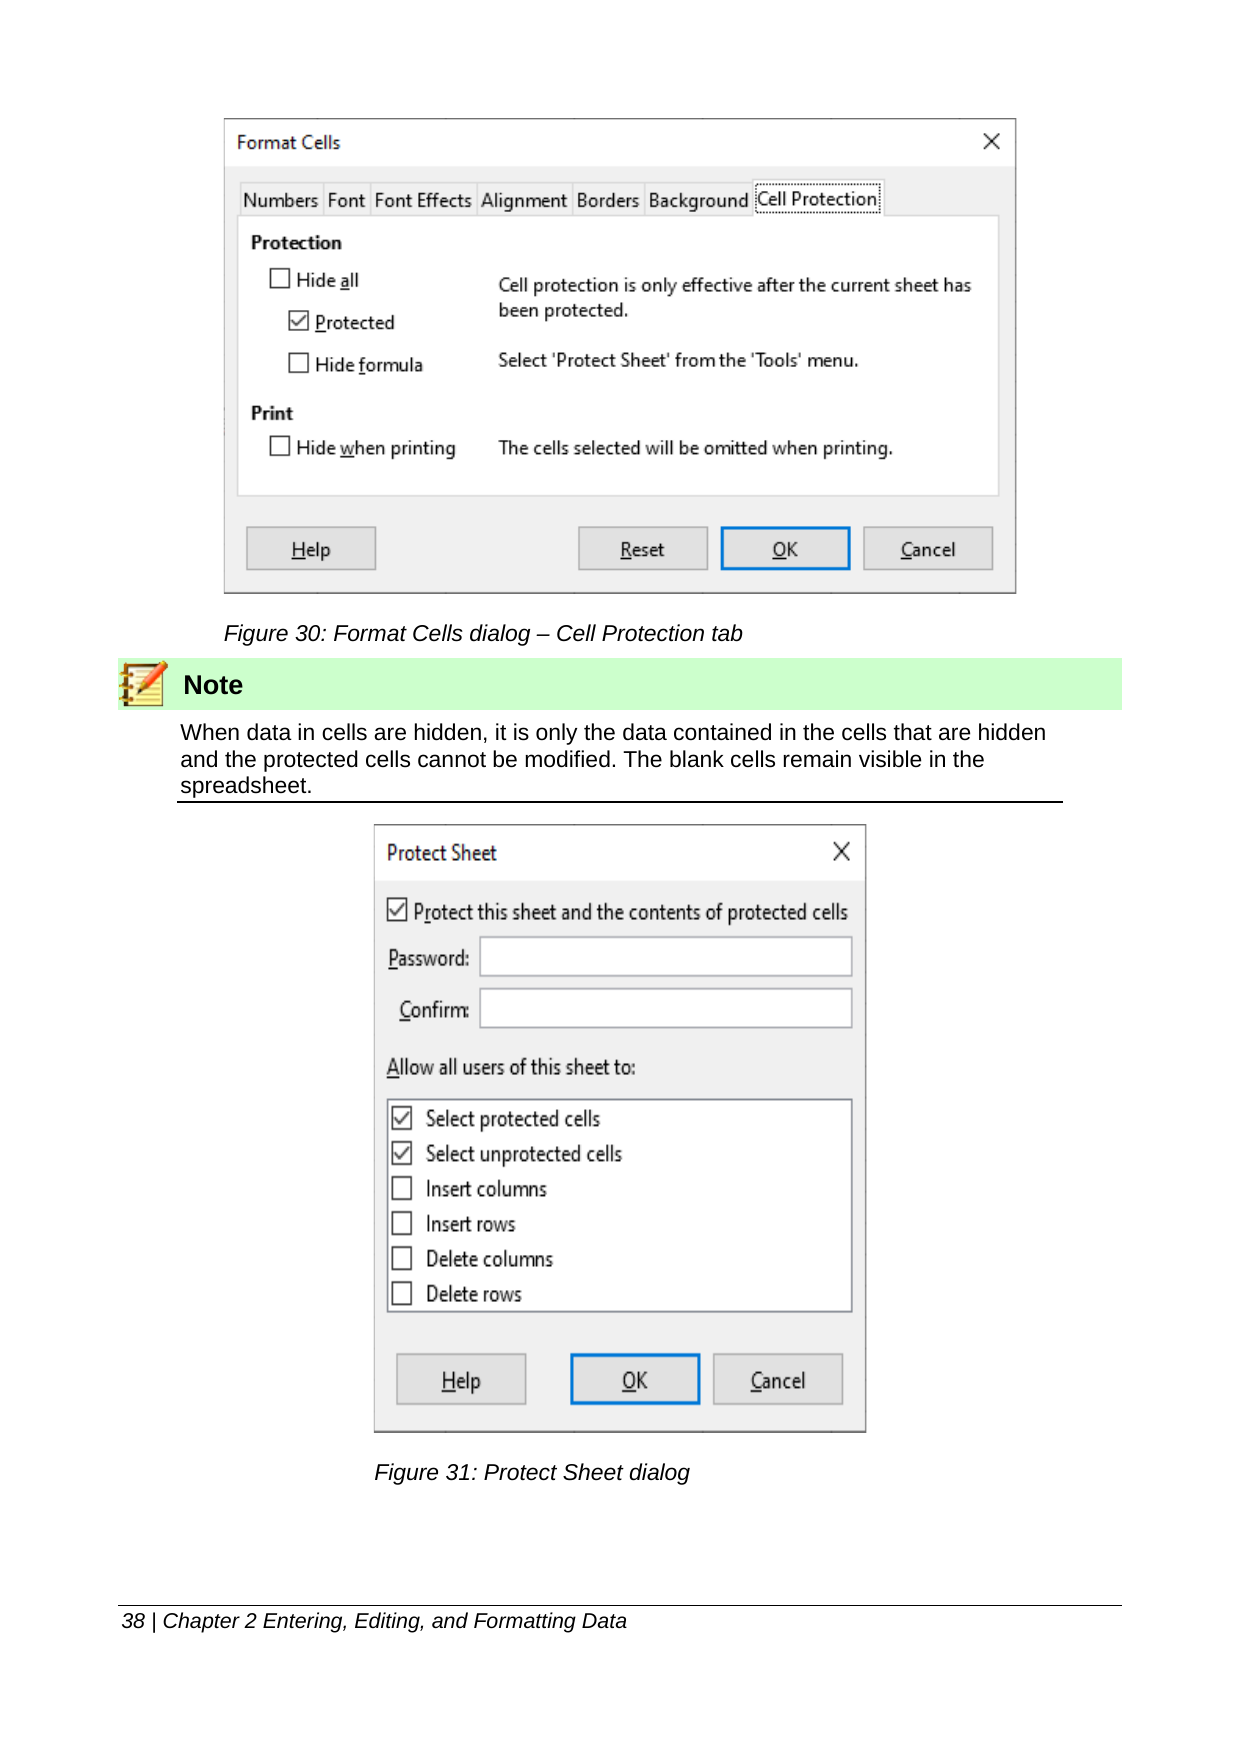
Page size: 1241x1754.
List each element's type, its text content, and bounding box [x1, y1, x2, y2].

picture [223, 118, 1017, 594]
picture [119, 659, 170, 710]
text Figure 30: Format Cells dialog – Cell Protection tab [223, 594, 1017, 646]
picture [373, 824, 867, 1433]
text When data in cells are hidden, it is only the data contained in the cells that are hidden and the protected cells cannot be modified. The blank cells remain visible in the spreadsheet. [177, 716, 1063, 801]
text Figure 31: Protect Sheet dialog [374, 1433, 866, 1485]
subtitle Note [118, 658, 1122, 710]
